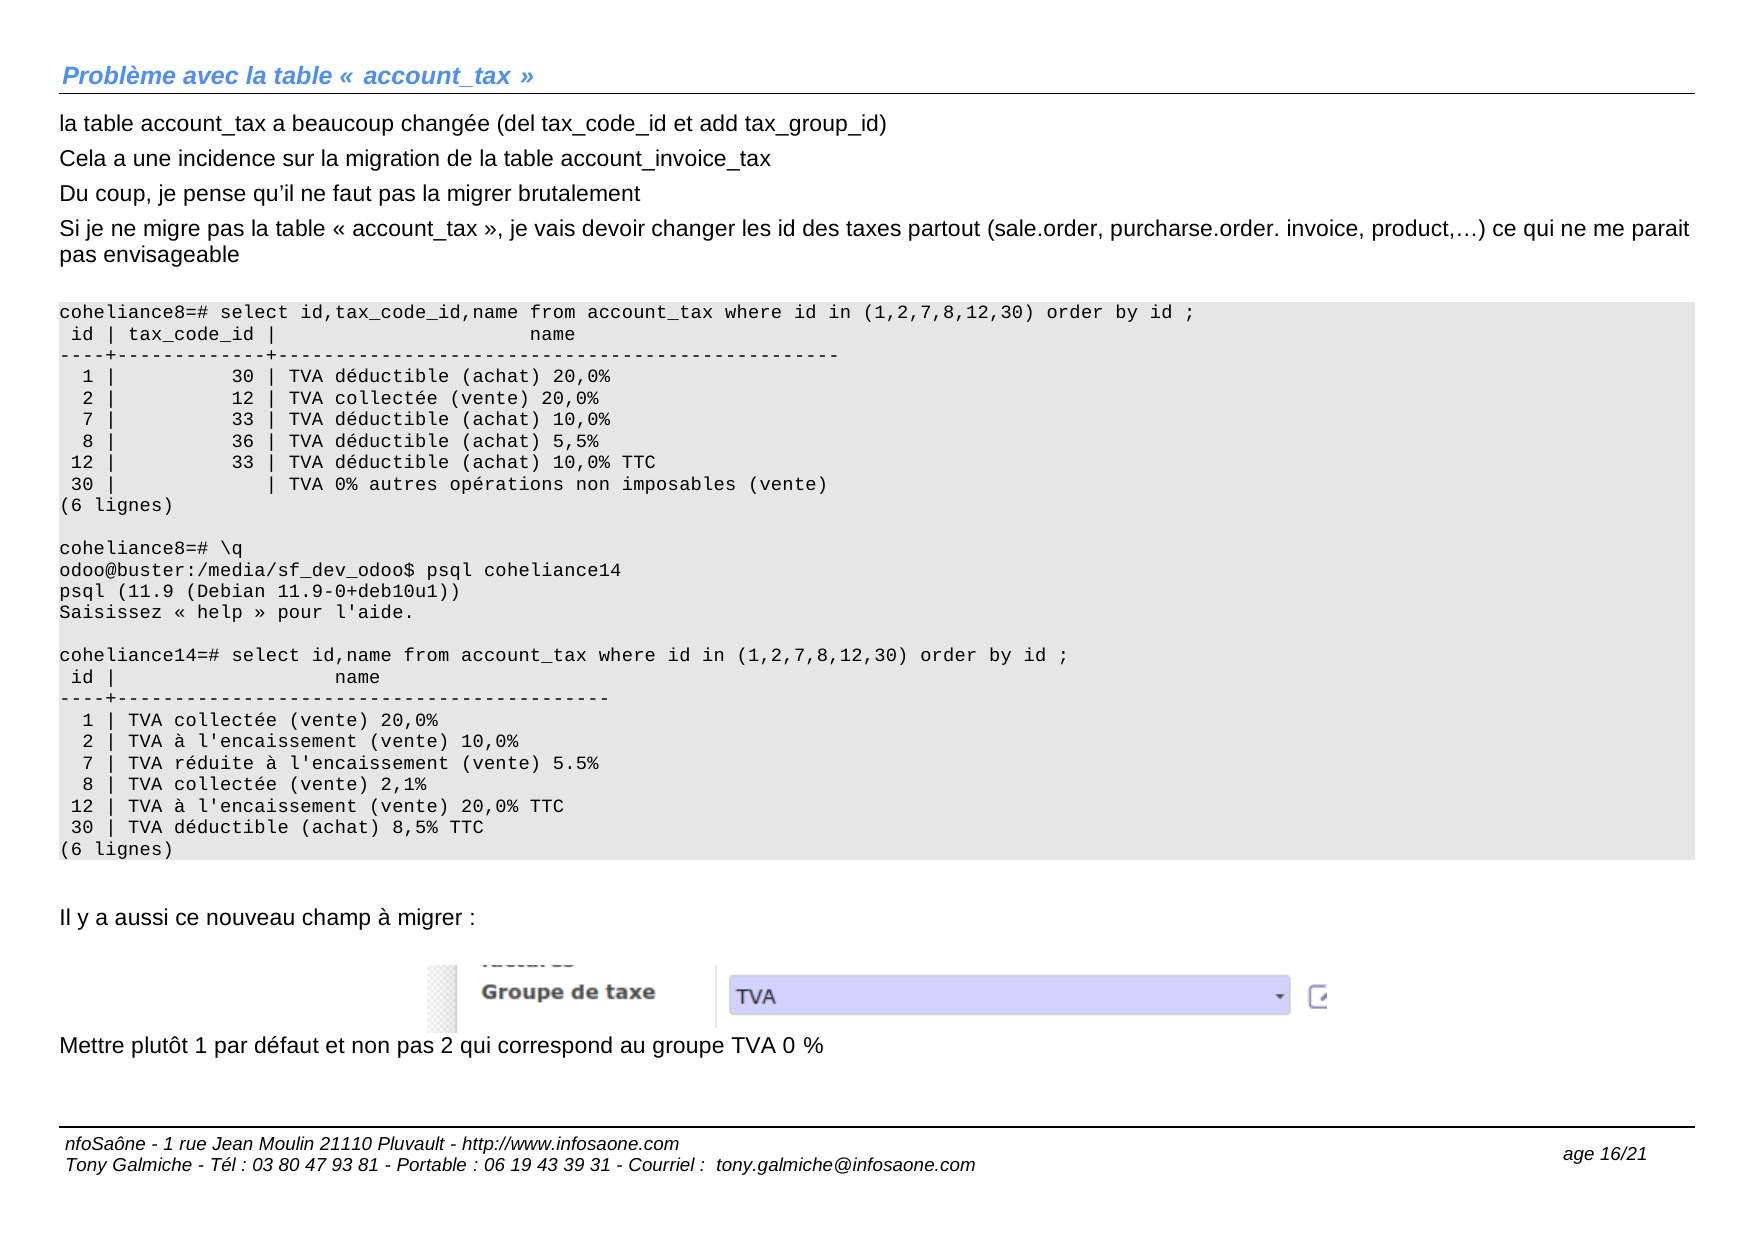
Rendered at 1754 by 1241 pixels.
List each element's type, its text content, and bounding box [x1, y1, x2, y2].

text 12 | TVA à l'encaissement (vente) 20,0% TTC [59, 796, 1695, 817]
text Si je ne migre pas la table « account_tax », je vais devoir changer les id des taxes partout (sale.order, purcharse.order. invoice, product,…) ce qui ne me parait pas envisageable [59, 215, 1695, 267]
picture [427, 965, 1327, 1033]
text la table account_tax a beaucoup changée (del tax_code_id et add tax_group_id) [59, 111, 1695, 137]
text 12 | 33 | TVA déductible (achat) 10,0% TTC [59, 453, 1695, 474]
text 8 | TVA collectée (vente) 2,1% [59, 774, 1695, 796]
text (6 lignes) [59, 496, 1695, 517]
text ----+-------------+------------------------------------------------- [59, 345, 1695, 367]
text id | name [59, 667, 1695, 689]
text Mettre plutôt 1 par défaut et non pas 2 qui correspond au groupe TVA 0 % [59, 1033, 1695, 1058]
subtitle Problème avec la table « account_tax » [59, 59, 1695, 93]
text ----+------------------------------------------- [59, 689, 1695, 710]
text odoo@buster:/media/sf_dev_odoo$ psql coheliance14 [59, 560, 1695, 581]
text Il y a aussi ce nouveau champ à migrer : [59, 904, 1695, 930]
text coheliance14=# select id,name from account_tax where id in (1,2,7,8,12,30) order by id ; [59, 646, 1695, 667]
text (6 lignes) [59, 839, 1695, 860]
text 8 | 36 | TVA déductible (achat) 5,5% [59, 431, 1695, 453]
text coheliance8=# \q [59, 538, 1695, 560]
text 2 | 12 | TVA collectée (vente) 20,0% [59, 388, 1695, 410]
text 7 | TVA réduite à l'encaissement (vente) 5.5% [59, 753, 1695, 774]
text coheliance8=# select id,tax_code_id,name from account_tax where id in (1,2,7,8,12,30) order by id ; [59, 302, 1695, 324]
text 1 | TVA collectée (vente) 20,0% [59, 710, 1695, 732]
text id | tax_code_id | name [59, 324, 1695, 345]
text 7 | 33 | TVA déductible (achat) 10,0% [59, 410, 1695, 431]
text 30 | | TVA 0% autres opérations non imposables (vente) [59, 474, 1695, 496]
text Saisissez « help » pour l'aide. [59, 603, 1695, 624]
text 30 | TVA déductible (achat) 8,5% TTC [59, 817, 1695, 839]
text psql (11.9 (Debian 11.9-0+deb10u1)) [59, 581, 1695, 603]
text 2 | TVA à l'encaissement (vente) 10,0% [59, 732, 1695, 753]
text Du coup, je pense qu’il ne faut pas la migrer brutalement [59, 181, 1695, 207]
text 1 | 30 | TVA déductible (achat) 20,0% [59, 367, 1695, 388]
text Cela a une incidence sur la migration de la table account_invoice_tax [59, 146, 1695, 172]
